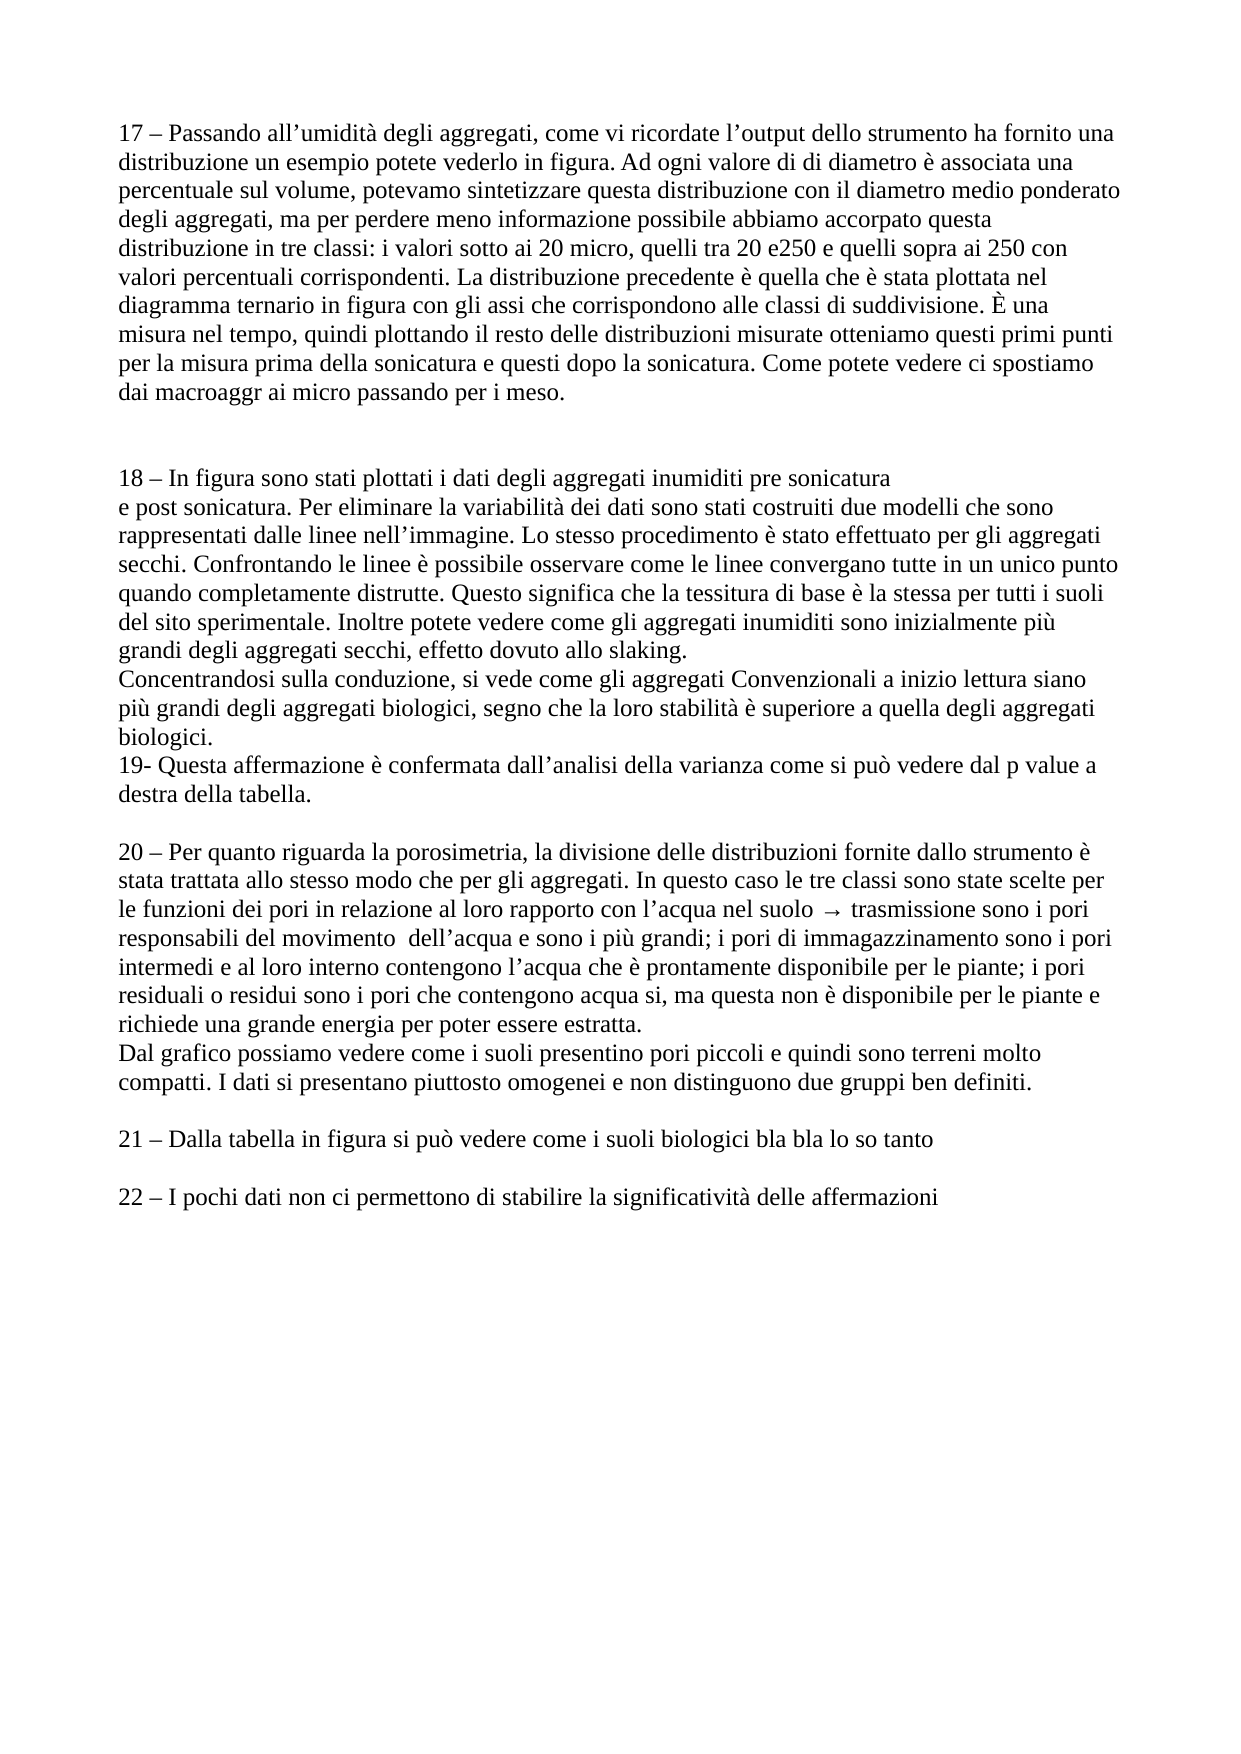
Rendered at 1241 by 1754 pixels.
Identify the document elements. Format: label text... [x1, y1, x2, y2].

text 21 – Dalla tabella in figura si può vedere come i suoli biologici bla bla lo so tanto [118, 1124, 1122, 1153]
text Dal grafico possiamo vedere come i suoli presentino pori piccoli e quindi sono terreni molto compatti. I dati si presentano piuttosto omogenei e non distinguono due gruppi ben definiti. [118, 1038, 1122, 1096]
text Concentrandosi sulla conduzione, si vede come gli aggregati Convenzionali a inizio lettura siano più grandi degli aggregati biologici, segno che la loro stabilità è superiore a quella degli aggregati biologici. [118, 664, 1122, 751]
text 19- Questa affermazione è confermata dall’analisi della varianza come si può vedere dal p value a destra della tabella. [118, 751, 1122, 808]
text 18 – In figura sono stati plottati i dati degli aggregati inumiditi pre sonicatura e post sonicatura. Per eliminare la variabilità dei dati sono stati costruiti due modelli che sono rappresentati dalle linee nell’immagine. Lo stesso procedimento è stato effettuato per gli aggregati secchi. Confrontando le linee è possibile osservare come le linee convergano tutte in un unico punto quando completamente distrutte. Questo significa che la tessitura di base è la stessa per tutti i suoli del sito sperimentale. Inoltre potete vedere come gli aggregati inumiditi sono inizialmente più grandi degli aggregati secchi, effetto dovuto allo slaking. [118, 463, 1122, 664]
text 20 – Per quanto riguarda la porosimetria, la divisione delle distribuzioni fornite dallo strumento è stata trattata allo stesso modo che per gli aggregati. In questo caso le tre classi sono state scelte per le funzioni dei pori in relazione al loro rapporto con l’acqua nel suolo → trasmissione sono i pori responsabili del movimento dell’acqua e sono i più grandi; i pori di immagazzinamento sono i pori intermedi e al loro interno contengono l’acqua che è prontamente disponibile per le piante; i pori residuali o residui sono i pori che contengono acqua si, ma questa non è disponibile per le piante e richiede una grande energia per poter essere estratta. [118, 837, 1122, 1038]
text 17 – Passando all’umidità degli aggregati, come vi ricordate l’output dello strumento ha fornito una distribuzione un esempio potete vederlo in figura. Ad ogni valore di di diametro è associata una percentuale sul volume, potevamo sintetizzare questa distribuzione con il diametro medio ponderato degli aggregati, ma per perdere meno informazione possibile abbiamo accorpato questa distribuzione in tre classi: i valori sotto ai 20 micro, quelli tra 20 e250 e quelli sopra ai 250 con valori percentuali corrispondenti. La distribuzione precedente è quella che è stata plottata nel diagramma ternario in figura con gli assi che corrispondono alle classi di suddivisione. È una misura nel tempo, quindi plottando il resto delle distribuzioni misurate otteniamo questi primi punti per la misura prima della sonicatura e questi dopo la sonicatura. Come potete vedere ci spostiamo dai macroaggr ai micro passando per i meso. [118, 118, 1122, 406]
text 22 – I pochi dati non ci permettono di stabilire la significatività delle affermazioni [118, 1182, 1122, 1211]
